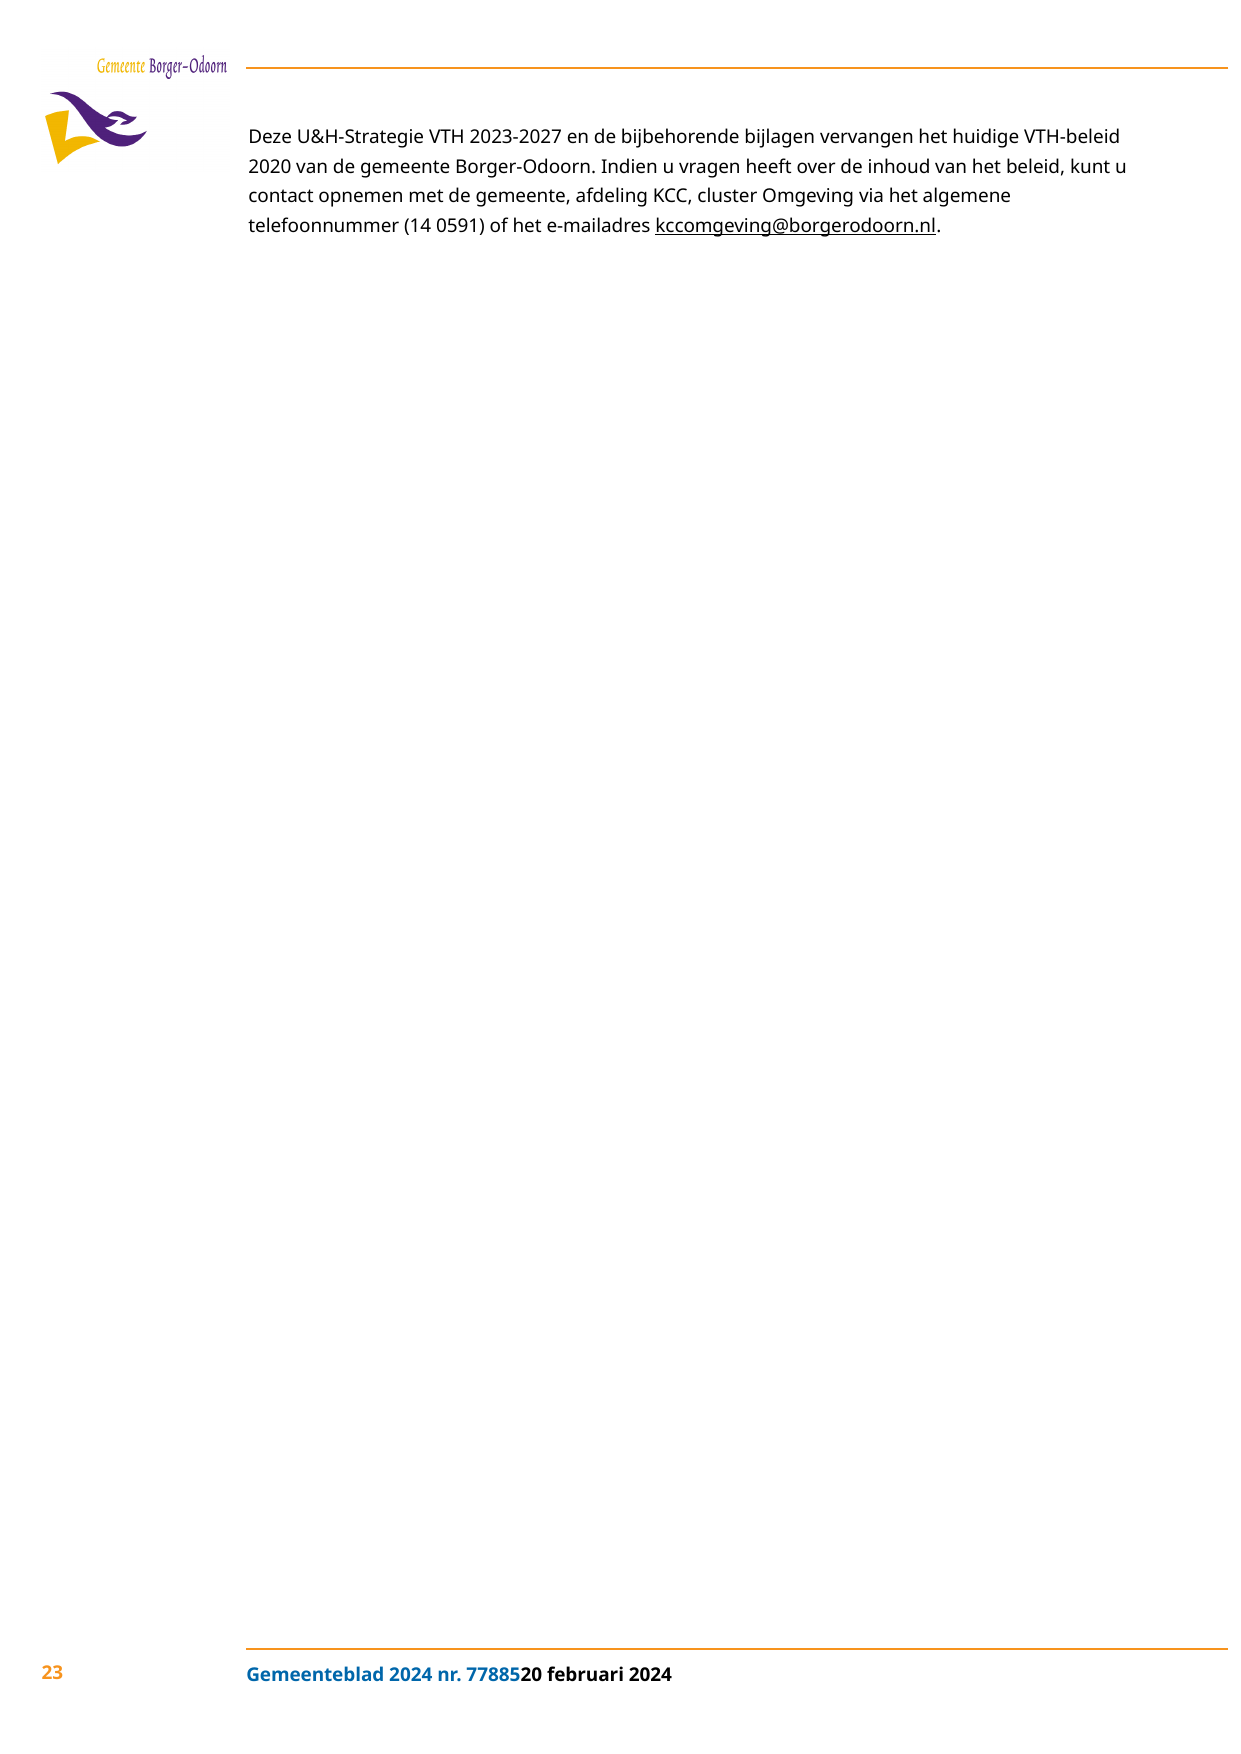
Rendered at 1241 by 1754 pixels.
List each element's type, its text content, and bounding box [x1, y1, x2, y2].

picture [41, 47, 231, 172]
text Deze U&H-Strategie VTH 2023-2027 en de bijbehorende bijlagen vervangen het huidige VTH-beleid 2020 van de gemeente Borger-Odoorn. Indien u vragen heeft over de inhoud van het beleid, kunt u contact opnemen met de gemeente, afdeling KCC, cluster Omgeving via het algemene telefoonnummer (14 0591) of het e-mailadres kccomgeving@borgerodoorn.nl. [248, 123, 1152, 238]
